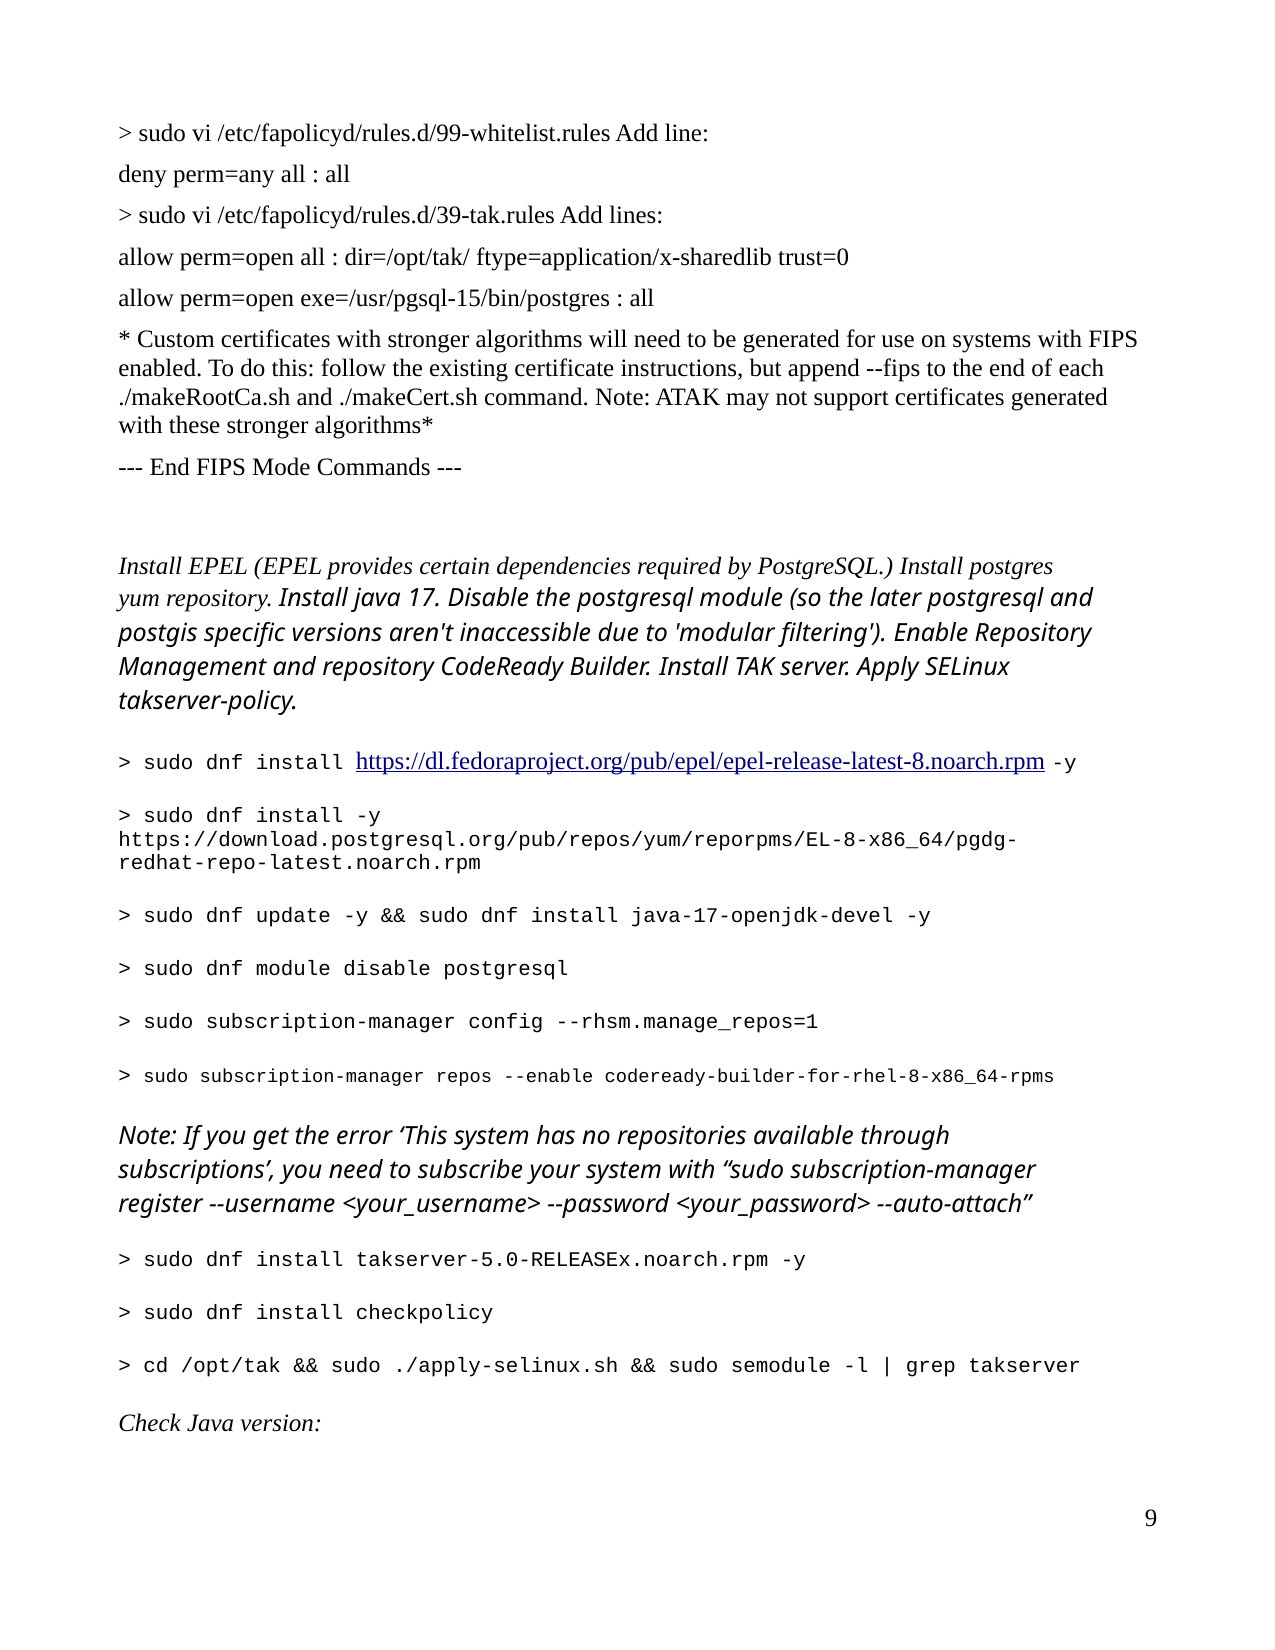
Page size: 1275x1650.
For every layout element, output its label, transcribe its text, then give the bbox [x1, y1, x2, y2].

text --- End FIPS Mode Commands --- [118, 452, 1157, 481]
text Install EPEL (EPEL provides certain dependencies required by PostgreSQL.) Install postgres yum repository. Install java 17. Disable the postgresql module (so the later postgresql and postgis specific versions aren't inaccessible due to 'modular filtering'). Enable Repository Management and repository CodeReady Builder. Install TAK server. Apply SELinux takserver-policy. [118, 551, 1098, 716]
text allow perm=open all : dir=/opt/tak/ ftype=application/x-sharedlib trust=0 [118, 242, 1157, 271]
text allow perm=open exe=/usr/pgsql-15/bin/postgres : all [118, 283, 1157, 312]
text > sudo vi /etc/fapolicyd/rules.d/39-tak.rules Add lines: [118, 201, 1157, 229]
text > sudo dnf install checkpolicy [118, 1302, 1098, 1326]
text * Custom certificates with stronger algorithms will need to be generated for use on systems with FIPS enabled. To do this: follow the existing certificate instructions, but append --fips to the end of each ./makeRootCa.sh and ./makeCert.sh command. Note: ATAK may not support certificates generated with these stronger algorithms* [118, 324, 1157, 439]
text > sudo dnf install https://dl.fedoraproject.org/pub/epel/epel-release-latest-8.noarch.rpm -y [118, 746, 1098, 775]
text > sudo dnf install takserver-5.0-RELEASEx.noarch.rpm -y [118, 1249, 1098, 1272]
text Check Java version: [118, 1408, 1098, 1437]
text Note: If you get the error ‘This system has no repositories available through subscriptions’, you need to subscribe your system with “sudo subscription-manager register --username <your_username> --password <your_password> --auto-attach” [118, 1118, 1098, 1220]
text > sudo vi /etc/fapolicyd/rules.d/99-whitelist.rules Add line: [118, 118, 1157, 147]
text > sudo dnf update -y && sudo dnf install java-17-openjdk-devel -y [118, 905, 1098, 929]
text > sudo dnf install -y https://download.postgresql.org/pub/repos/yum/reporpms/EL-8-x86_64/pgdg-redhat-repo-latest.noarch.rpm [118, 805, 1098, 876]
text > sudo dnf module disable postgresql [118, 958, 1098, 982]
text deny perm=any all : all [118, 159, 1157, 188]
text > sudo subscription-manager config --rhsm.manage_repos=1 [118, 1012, 1098, 1035]
text > sudo subscription-manager repos --enable codeready-builder-for-rhel-8-x86_64-rpms [118, 1065, 1098, 1088]
text > cd /opt/tak && sudo ./apply-selinux.sh && sudo semodule -l | grep takserver [118, 1355, 1098, 1379]
